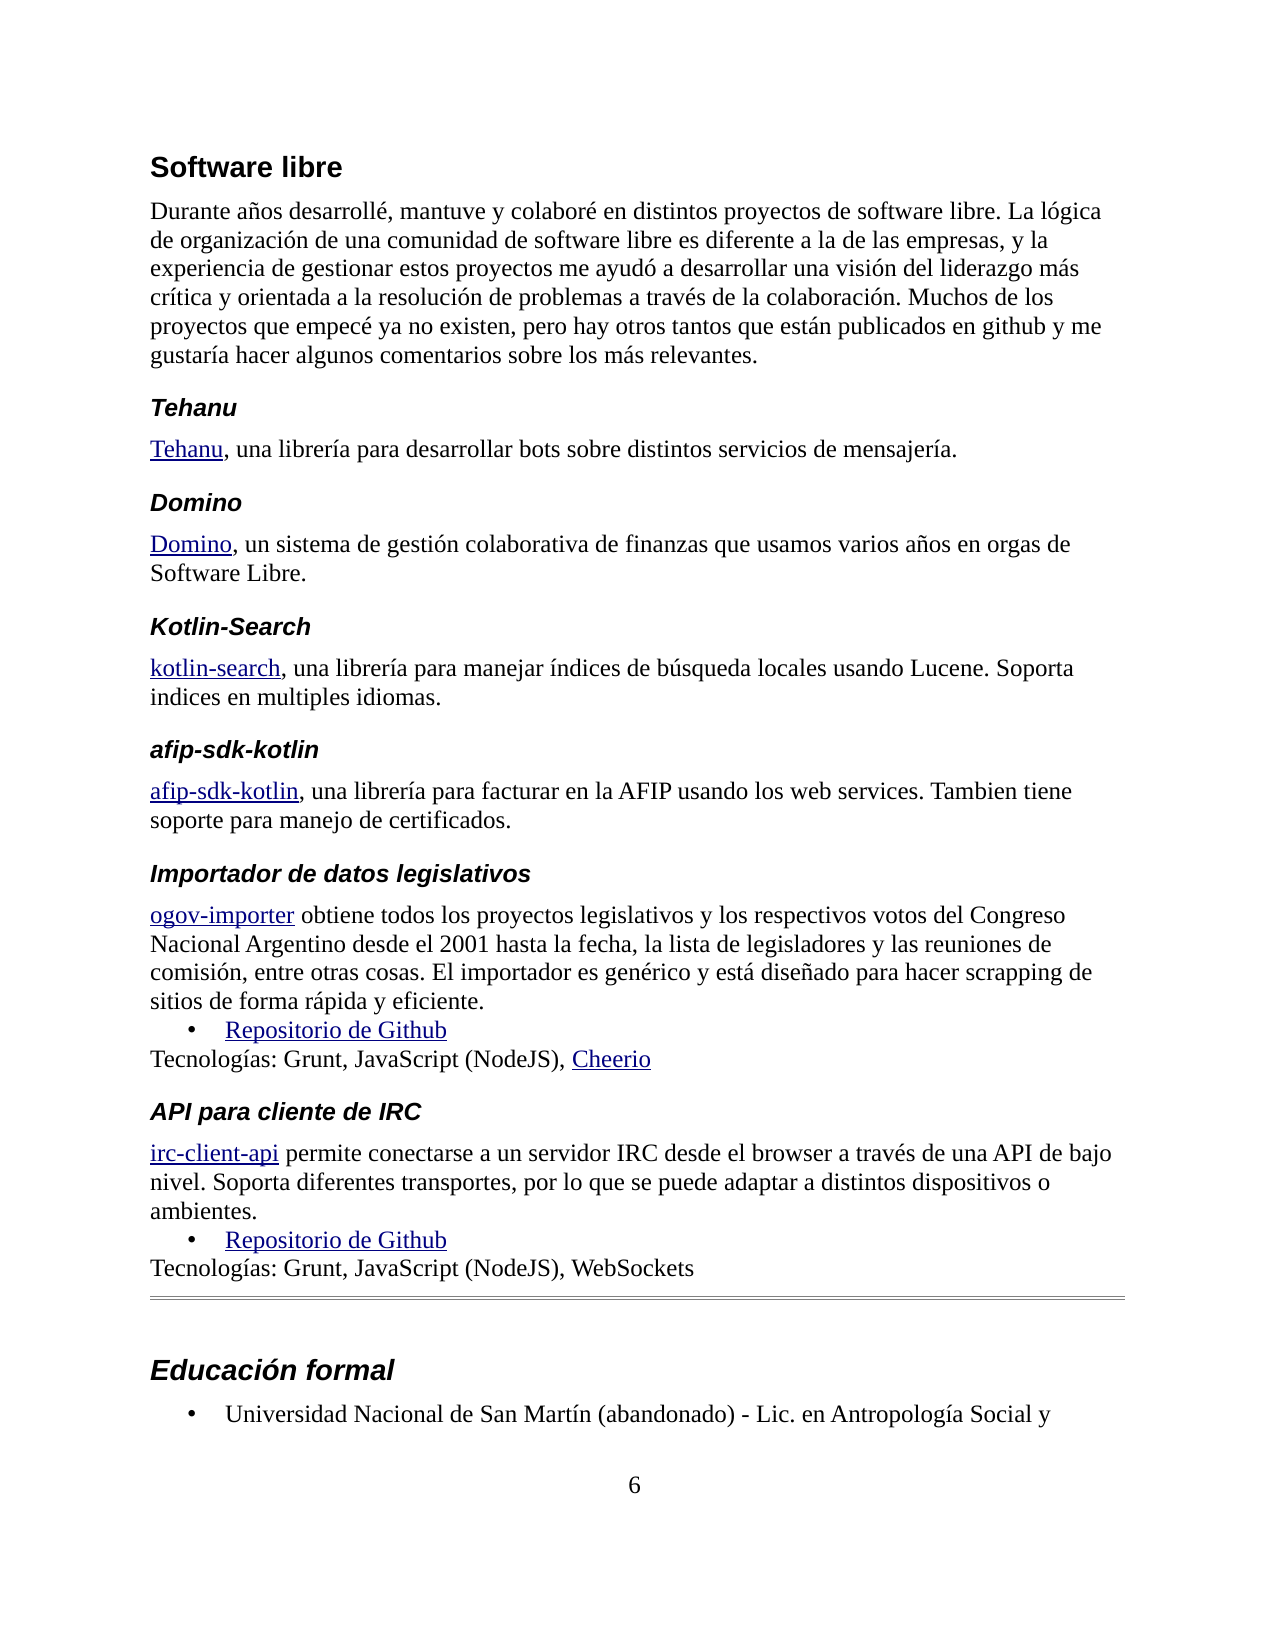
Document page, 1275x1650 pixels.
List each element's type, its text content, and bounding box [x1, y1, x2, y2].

text irc-client-api permite conectarse a un servidor IRC desde el browser a través de una API de bajo nivel. Soporta diferentes transportes, por lo que se puede adaptar a distintos dispositivos o ambientes. [150, 1138, 1125, 1225]
text Domino, un sistema de gestión colaborativa de finanzas que usamos varios años en orgas de Software Libre. [150, 529, 1125, 587]
subtitle Kotlin-Search [150, 612, 1125, 640]
text kotlin-search, una librería para manejar índices de búsqueda locales usando Lucene. Soporta indices en multiples idiomas. [150, 653, 1125, 710]
text Durante años desarrollé, mantuve y colaboré en distintos proyectos de software libre. La lógica de organización de una comunidad de software libre es diferente a la de las empresas, y la experiencia de gestionar estos proyectos me ayudó a desarrollar una visión del liderazgo más crítica y orientada a la resolución de problemas a través de la colaboración. Muchos de los proyectos que empecé ya no existen, pero hay otros tantos que están publicados en github y me gustaría hacer algunos comentarios sobre los más relevantes. [150, 196, 1125, 368]
list Universidad Nacional de San Martín (abandonado) - Lic. en Antropología Social y [187, 1399, 1125, 1428]
text Tehanu, una librería para desarrollar bots sobre distintos servicios de mensajería. [150, 434, 1125, 463]
subtitle Software libre [150, 150, 1125, 183]
text Tecnologías: Grunt, JavaScript (NodeJS), Cheerio [150, 1044, 1125, 1072]
subtitle Tehanu [150, 393, 1125, 422]
text Tecnologías: Grunt, JavaScript (NodeJS), WebSockets [150, 1253, 1125, 1282]
subtitle API para cliente de IRC [150, 1097, 1125, 1126]
list Repositorio de Github [187, 1225, 1125, 1253]
list Repositorio de Github [187, 1015, 1125, 1044]
subtitle Educación formal [150, 1353, 1125, 1387]
text ogov-importer obtiene todos los proyectos legislativos y los respectivos votos del Congreso Nacional Argentino desde el 2001 hasta la fecha, la lista de legisladores y las reuniones de comisión, entre otras cosas. El importador es genérico y está diseñado para hacer scrapping de sitios de forma rápida y eficiente. [150, 900, 1125, 1015]
subtitle Importador de datos legislativos [150, 859, 1125, 887]
subtitle afip-sdk-kotlin [150, 735, 1125, 764]
text afip-sdk-kotlin, una librería para facturar en la AFIP usando los web services. Tambien tiene soporte para manejo de certificados. [150, 776, 1125, 834]
subtitle Domino [150, 488, 1125, 517]
